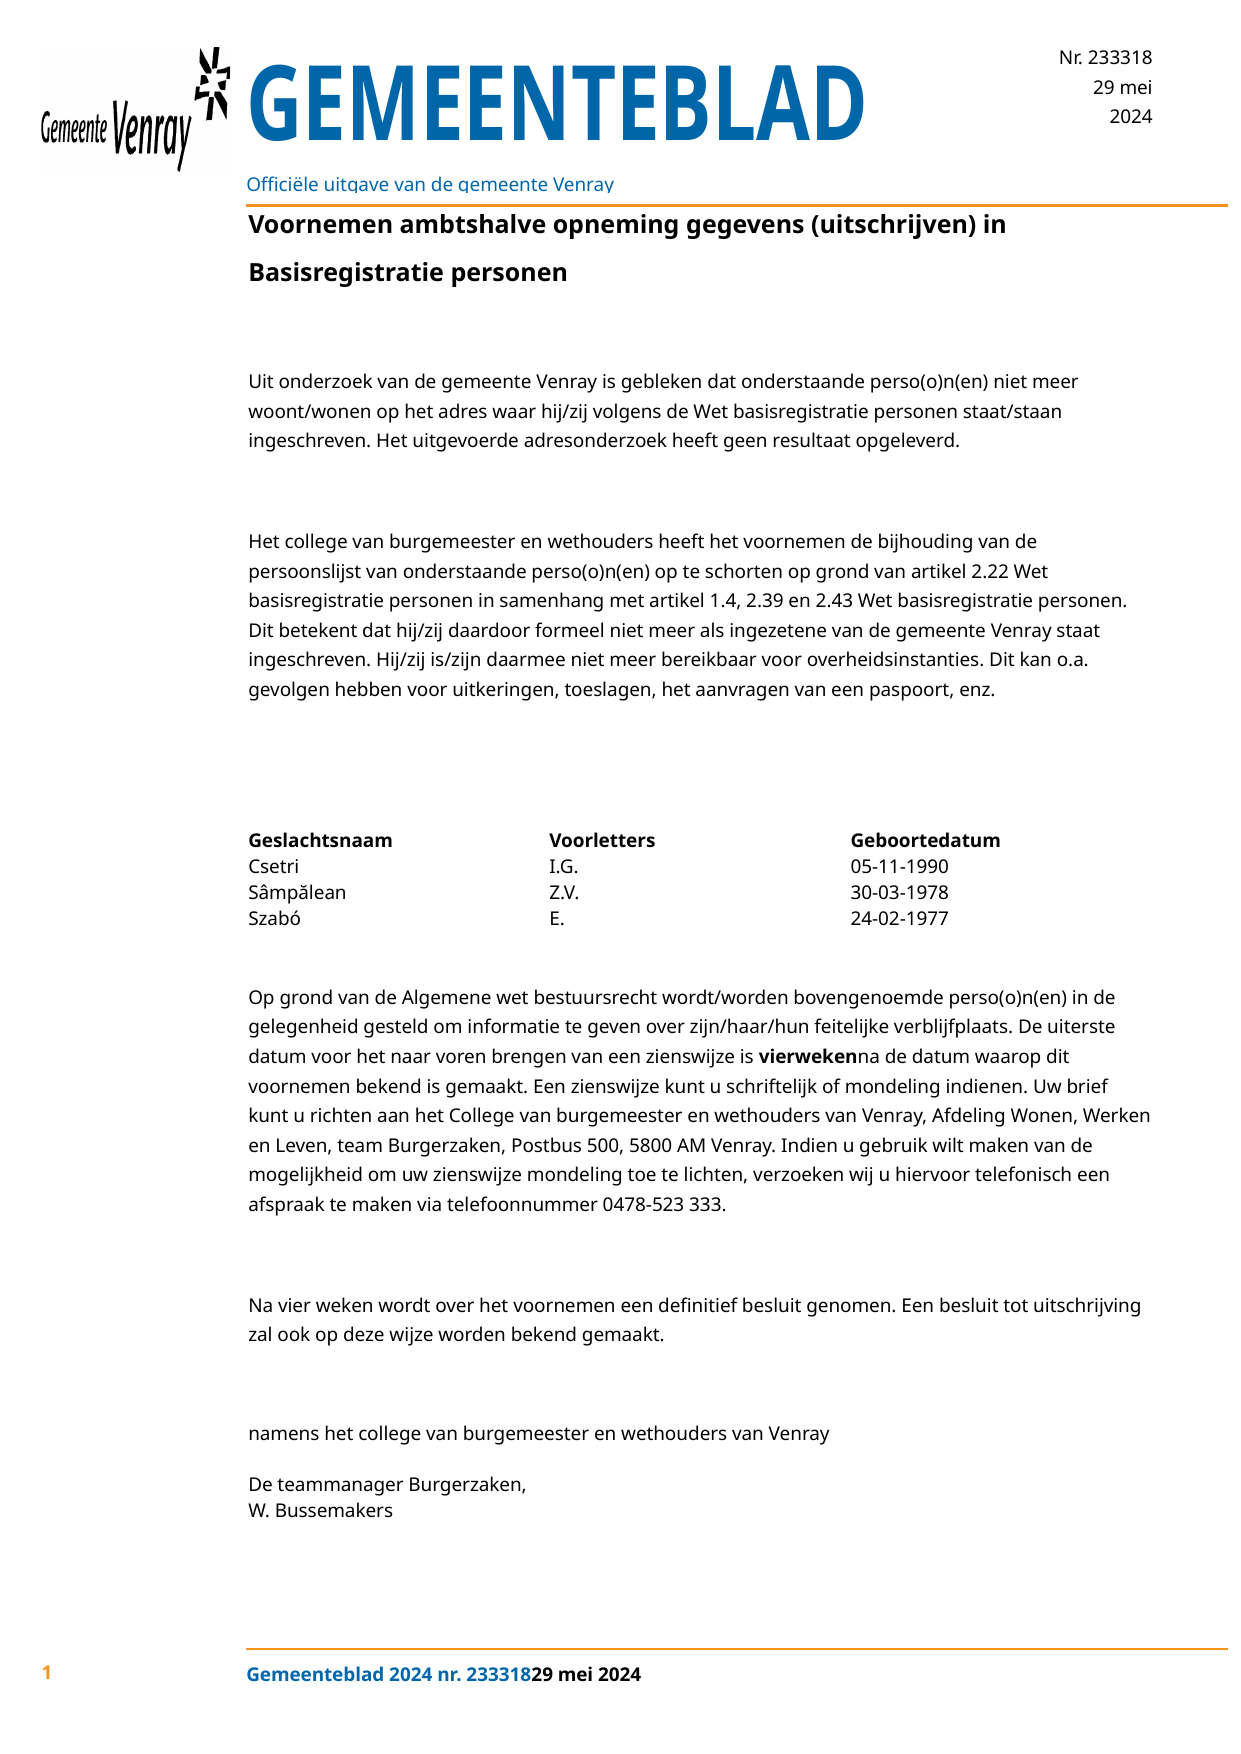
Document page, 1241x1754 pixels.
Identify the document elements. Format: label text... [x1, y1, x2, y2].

text namens het college van burgemeester en wethouders van Venray [248, 1420, 1152, 1446]
table_cell Sâmpălean [248, 879, 549, 905]
table_header Geboortedatum [850, 828, 1152, 853]
text De teammanager Burgerzaken, [248, 1471, 1152, 1497]
picture [41, 47, 231, 172]
table_cell 24-02-1977 [850, 905, 1152, 931]
text Voornemen ambtshalve opneming gegevens (uitschrijven) in Basisregistratie personen [248, 207, 1152, 288]
table_header Geslachtsnaam [248, 828, 549, 853]
text Het college van burgemeester en wethouders heeft het voornemen de bijhouding van de persoonslijst van onderstaande perso(o)n(en) op te schorten op grond van artikel 2.22 Wet basisregistratie personen in samenhang met artikel 1.4, 2.39 en 2.43 Wet basisregistratie personen. Dit betekent dat hij/zij daardoor formeel niet meer als ingezetene van de gemeente Venray staat ingeschreven. Hij/zij is/zijn daarmee niet meer bereikbaar voor overheidsinstanties. Dit kan o.a. gevolgen hebben voor uitkeringen, toeslagen, het aanvragen van een paspoort, enz. [248, 528, 1152, 702]
table_header Voorletters [549, 828, 850, 853]
table_cell E. [549, 905, 850, 931]
table_cell 30-03-1978 [850, 879, 1152, 905]
table_cell I.G. [549, 853, 850, 879]
text Op grond van de Algemene wet bestuursrecht wordt/worden bovengenoemde perso(o)n(en) in de gelegenheid gesteld om informatie te geven over zijn/haar/hun feitelijke verblijfplaats. De uiterste datum voor het naar voren brengen van een zienswijze is vierwekenna de datum waarop dit voornemen bekend is gemaakt. Een zienswijze kunt u schriftelijk of mondeling indienen. Uw brief kunt u richten aan het College van burgemeester en wethouders van Venray, Afdeling Wonen, Werken en Leven, team Burgerzaken, Postbus 500, 5800 AM Venray. Indien u gebruik wilt maken van de mogelijkheid om uw zienswijze mondeling toe te lichten, verzoeken wij u hiervoor telefonisch een afspraak te maken via telefoonnummer 0478-523 333. [248, 984, 1152, 1217]
table_cell Szabó [248, 905, 549, 931]
table_cell 05-11-1990 [850, 853, 1152, 879]
table_cell Csetri [248, 853, 549, 879]
text Uit onderzoek van de gemeente Venray is gebleken dat onderstaande perso(o)n(en) niet meer woont/wonen op het adres waar hij/zij volgens de Wet basisregistratie personen staat/staan ingeschreven. Het uitgevoerde adresonderzoek heeft geen resultaat opgeleverd. [248, 368, 1152, 453]
text W. Bussemakers [248, 1497, 1152, 1523]
text Na vier weken wordt over het voornemen een definitief besluit genomen. Een besluit tot uitschrijving zal ook op deze wijze worden bekend gemaakt. [248, 1292, 1152, 1347]
table_cell Z.V. [549, 879, 850, 905]
